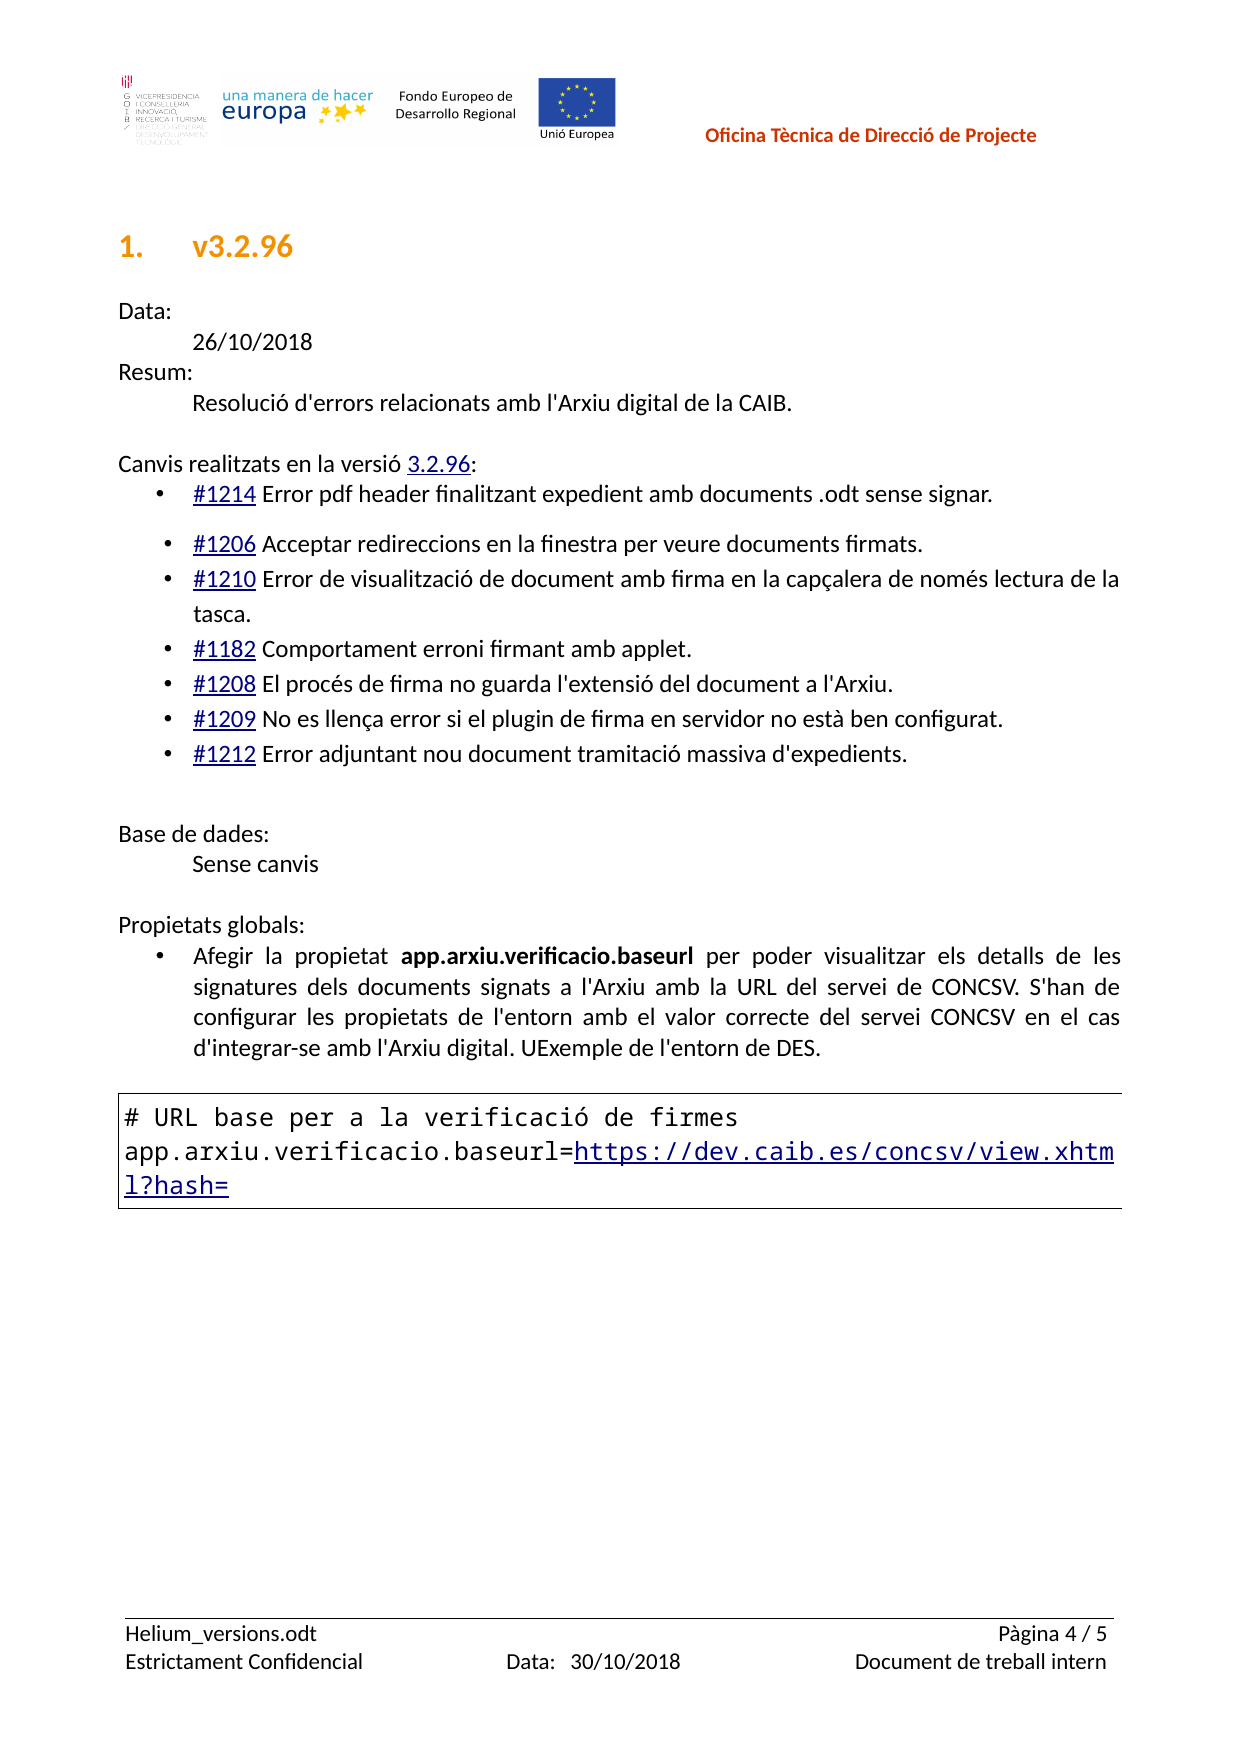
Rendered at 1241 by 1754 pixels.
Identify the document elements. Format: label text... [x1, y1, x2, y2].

list Afegir la propietat app.arxiu.verificacio.baseurl per poder visualitzar els detalls de les signatures dels documents signats a l'Arxiu amb la URL del servei de CONCSV. S'han de configurar les propietats de l'entorn amb el valor correcte del servei CONCSV en el cas d'integrar-se amb l'Arxiu digital. UExemple de l'entorn de DES. [156, 940, 1122, 1062]
picture [219, 73, 621, 147]
text Resolució d'errors relacionats amb l'Arxiu digital de la CAIB. [118, 387, 1122, 417]
text 26/10/2018 [118, 326, 1122, 356]
list #1209 No es llença error si el plugin de firma en servidor no està ben configurat. [164, 703, 1122, 733]
list #1214 Error pdf header finalitzant expedient amb documents .odt sense signar. [156, 478, 1122, 509]
text Base de dades: [118, 818, 1122, 848]
text Data: [118, 295, 1122, 326]
text Sense canvis [118, 848, 1122, 879]
list #1206 Acceptar redireccions en la finestra per veure documents firmats. [164, 528, 1122, 558]
text Canvis realitzats en la versió 3.2.96: [118, 448, 1122, 478]
list #1212 Error adjuntant nou document tramitació massiva d'expedients. [164, 738, 1122, 768]
picture [118, 73, 213, 147]
text Propietats globals: [118, 909, 1122, 940]
list #1182 Comportament erroni firmant amb applet. [164, 633, 1122, 663]
table_header # URL base per a la verificació de firmes app.arxiu.verificacio.baseurl=https://dev.caib.es/concsv/view.xhtml?hash= [119, 1094, 1122, 1207]
list #1210 Error de visualització de document amb firma en la capçalera de només lectura de la tasca. [164, 563, 1122, 628]
list #1208 El procés de firma no guarda l'extensió del document a l'Arxiu. [164, 668, 1122, 698]
text Resum: [118, 356, 1122, 387]
subtitle v3.2.96 [118, 225, 1122, 266]
